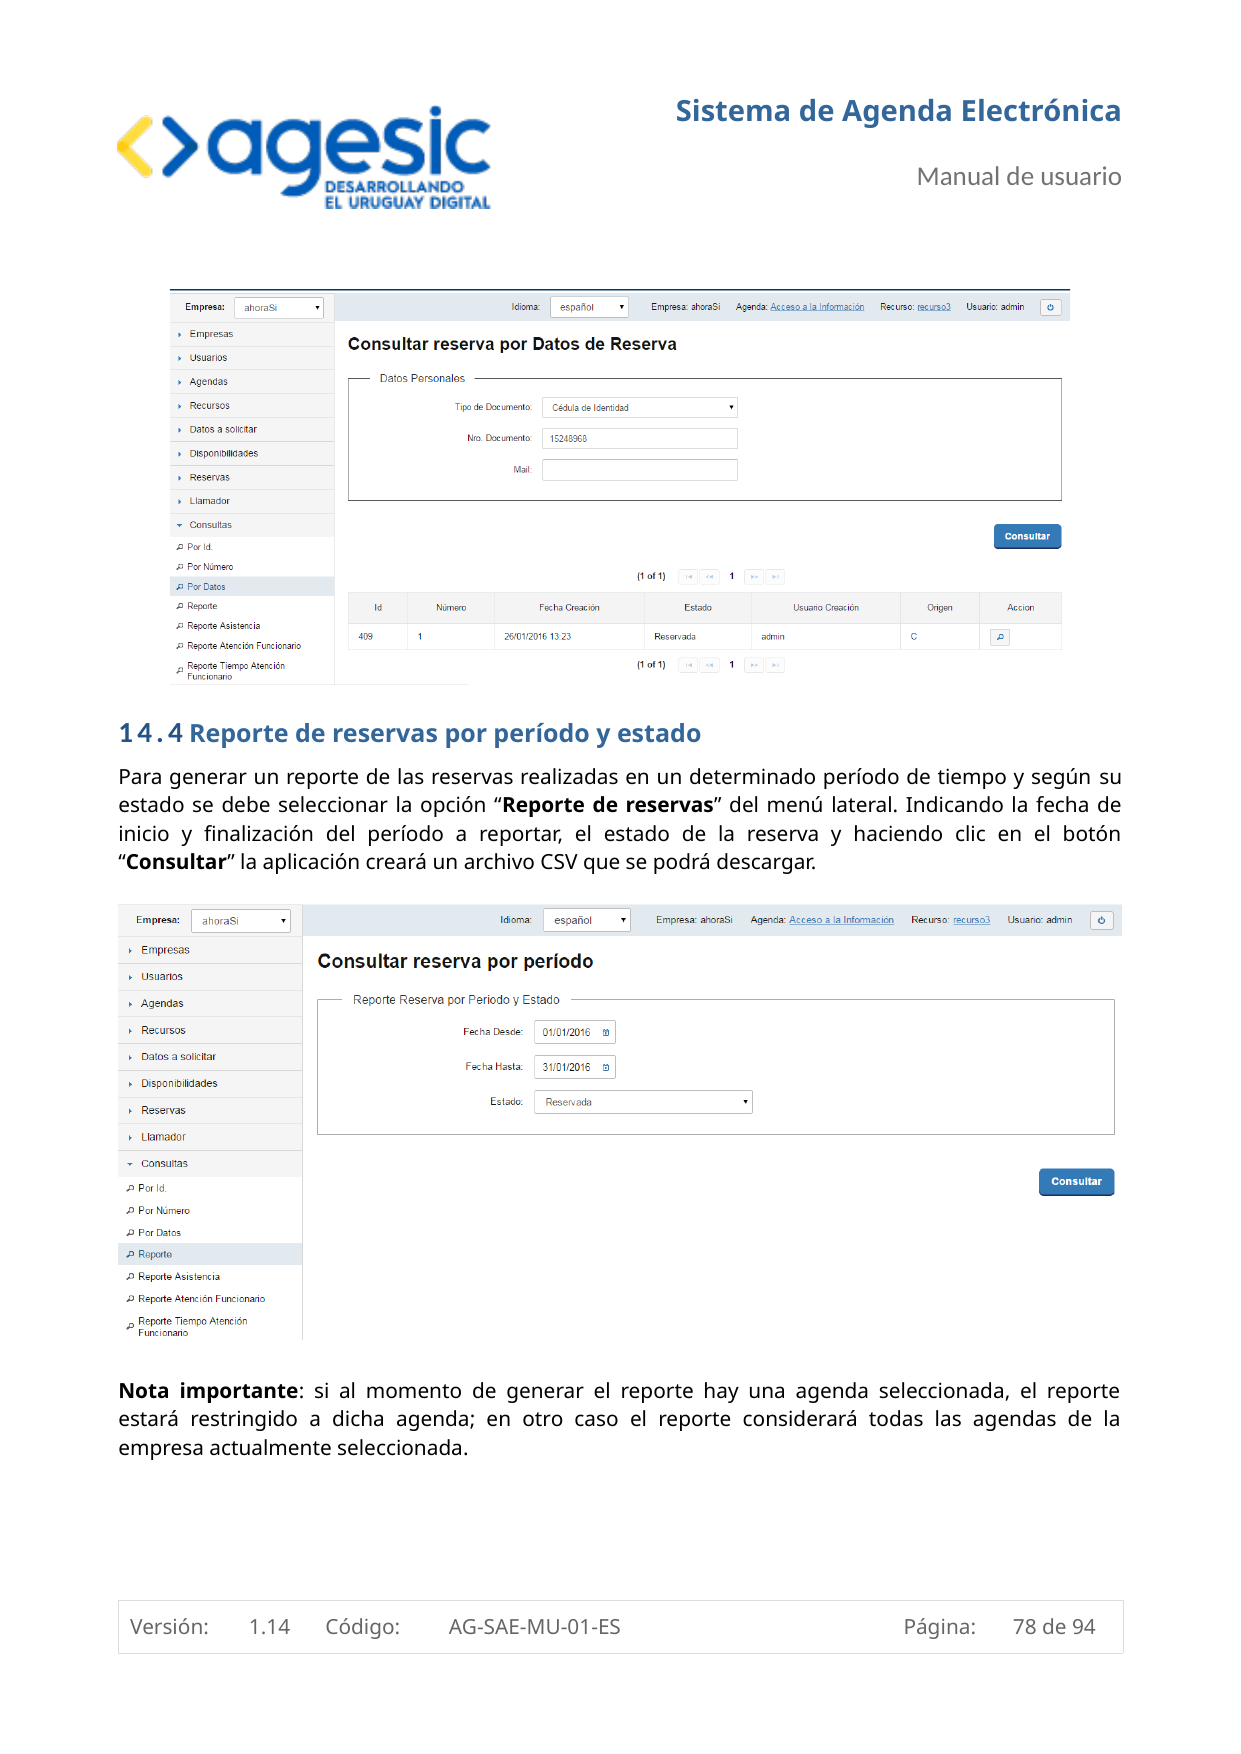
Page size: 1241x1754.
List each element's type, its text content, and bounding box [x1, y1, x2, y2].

picture [169, 289, 1071, 685]
text Nota importante: si al momento de generar el reporte hay una agenda seleccionada, el reporte estará restringido a dicha agenda; en otro caso el reporte considerará todas las agendas de la empresa actualmente seleccionada. [118, 1347, 1122, 1461]
subtitle Reporte de reservas por período y estado [118, 685, 1122, 750]
picture [118, 902, 1123, 1347]
text Para generar un reporte de las reservas realizadas en un determinado período de tiempo y según su estado se debe seleccionar la opción “Reporte de reservas” del menú lateral. Indicando la fecha de inicio y finalización del período a reportar, el estado de la reserva y haciendo clic en el botón “Consultar” la aplicación creará un archivo CSV que se podrá descargar. [118, 762, 1122, 876]
picture [116, 105, 492, 209]
